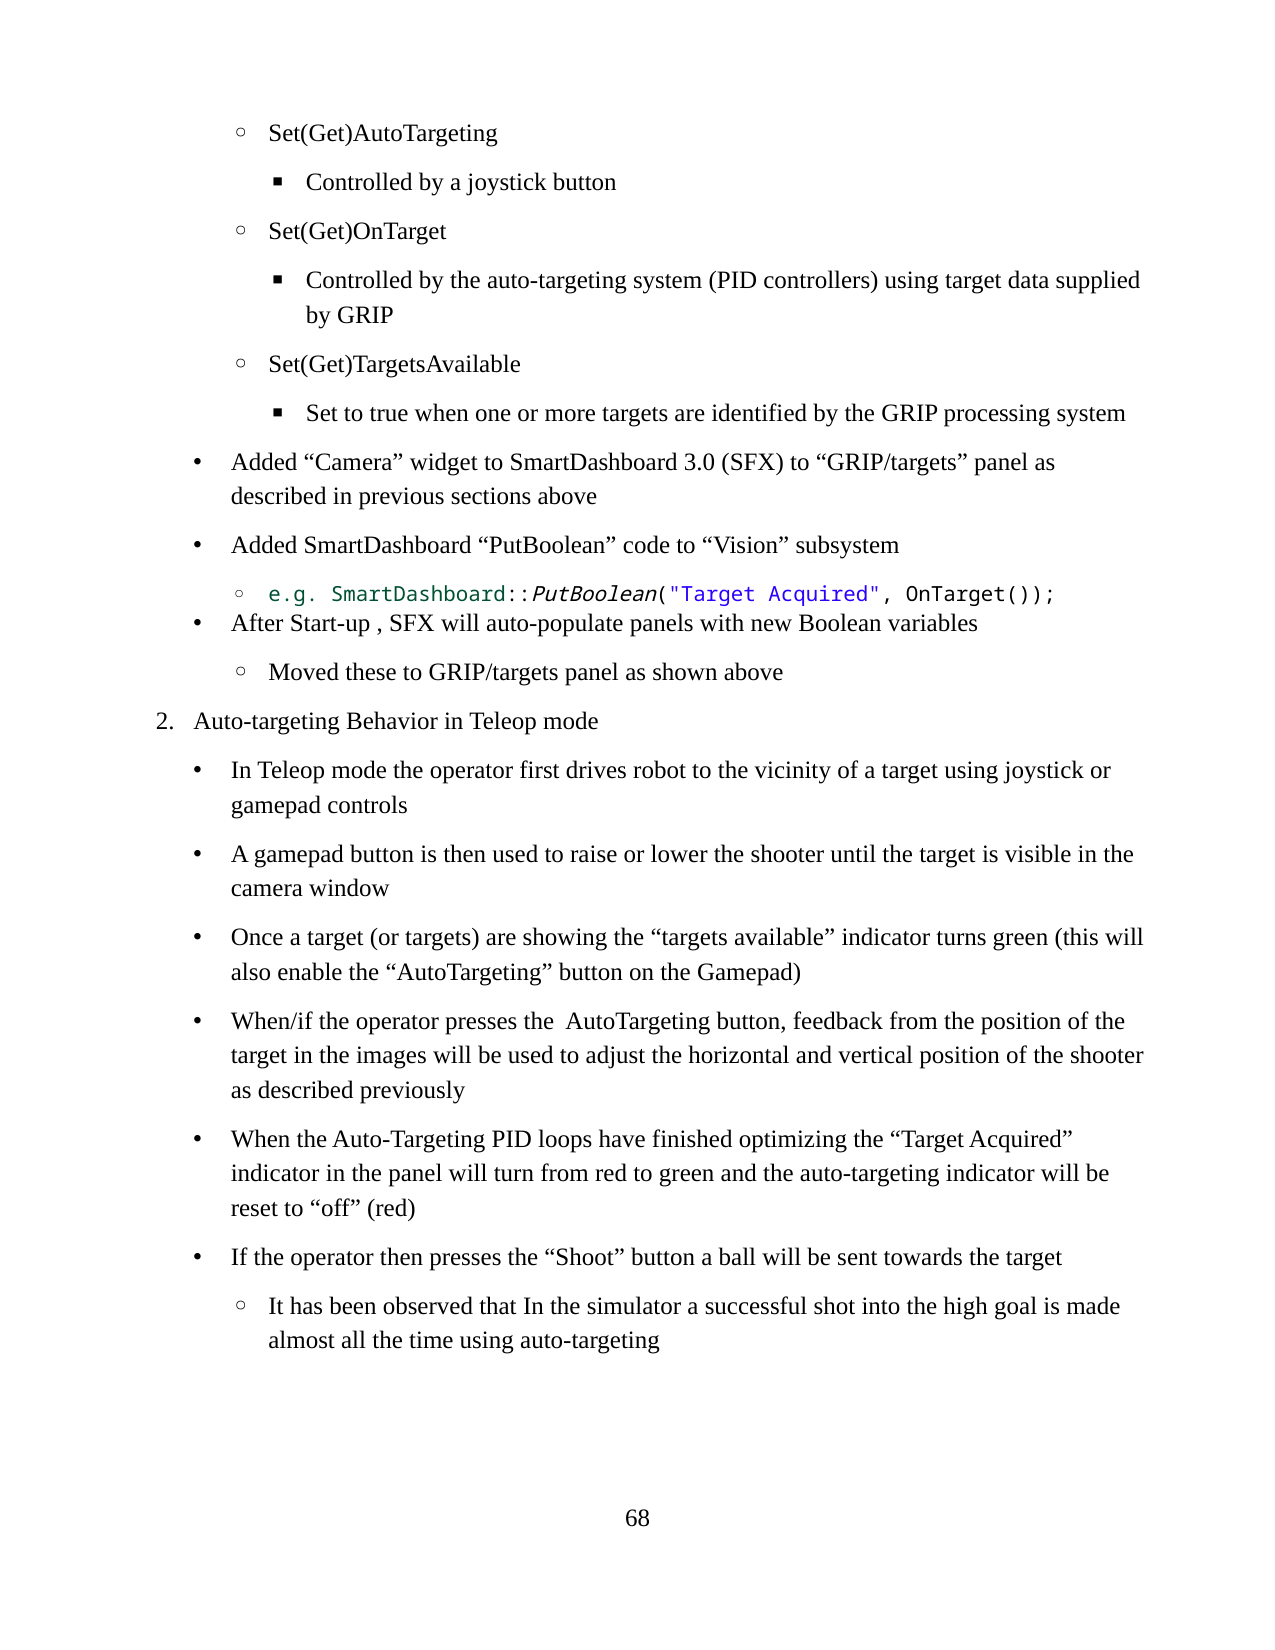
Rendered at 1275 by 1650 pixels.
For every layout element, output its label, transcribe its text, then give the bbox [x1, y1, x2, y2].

list Auto-targeting Behavior in Teleop mode [156, 706, 1157, 735]
list e.g. SmartDashboard::PutBoolean("Target Acquired", OnTarget()); [231, 579, 1157, 608]
list Controlled by a joystick button [268, 167, 1157, 196]
list When the Auto-Targeting PID loops have finished optimizing the “Target Acquired” indicator in the panel will turn from red to green and the auto-targeting indicator will be reset to “off” (red) [193, 1124, 1157, 1222]
list It has been observed that In the simulator a successful shot into the high goal is made almost all the time using auto-targeting [231, 1291, 1157, 1354]
list A gamepad button is then used to raise or lower the shooter until the target is visible in the camera window [193, 839, 1157, 902]
list Set(Get)AutoTargeting [231, 118, 1157, 147]
list Set to true when one or more targets are identified by the GRIP processing system [268, 398, 1157, 427]
list Once a target (or targets) are showing the “targets available” indicator turns green (this will also enable the “AutoTargeting” button on the Gamepad) [193, 922, 1157, 986]
list When/if the operator presses the AutoTargeting button, feedback from the position of the target in the images will be used to adjust the horizontal and vertical position of the shooter as described previously [193, 1006, 1157, 1103]
list Set(Get)TargetsAvailable [231, 349, 1157, 378]
list Set(Get)OnTarget [231, 216, 1157, 245]
list Controlled by the auto-targeting system (PID controllers) using target data supplied by GRIP [268, 265, 1157, 328]
list Added “Camera” widget to SmartDashboard 3.0 (SFX) to “GRIP/targets” panel as described in previous sections above [193, 447, 1157, 510]
list In Teleop mode the operator first drives robot to the vicinity of a target using joystick or gamepad controls [193, 755, 1157, 818]
list After Start-up , SFX will auto-populate panels with new Boolean variables [193, 608, 1157, 637]
list If the operator then presses the “Shoot” button a ball will be sent towards the target [193, 1242, 1157, 1271]
list Added SmartDashboard “PutBoolean” code to “Vision” subsystem [193, 531, 1157, 559]
list Moved these to GRIP/targets panel as shown above [231, 657, 1157, 686]
